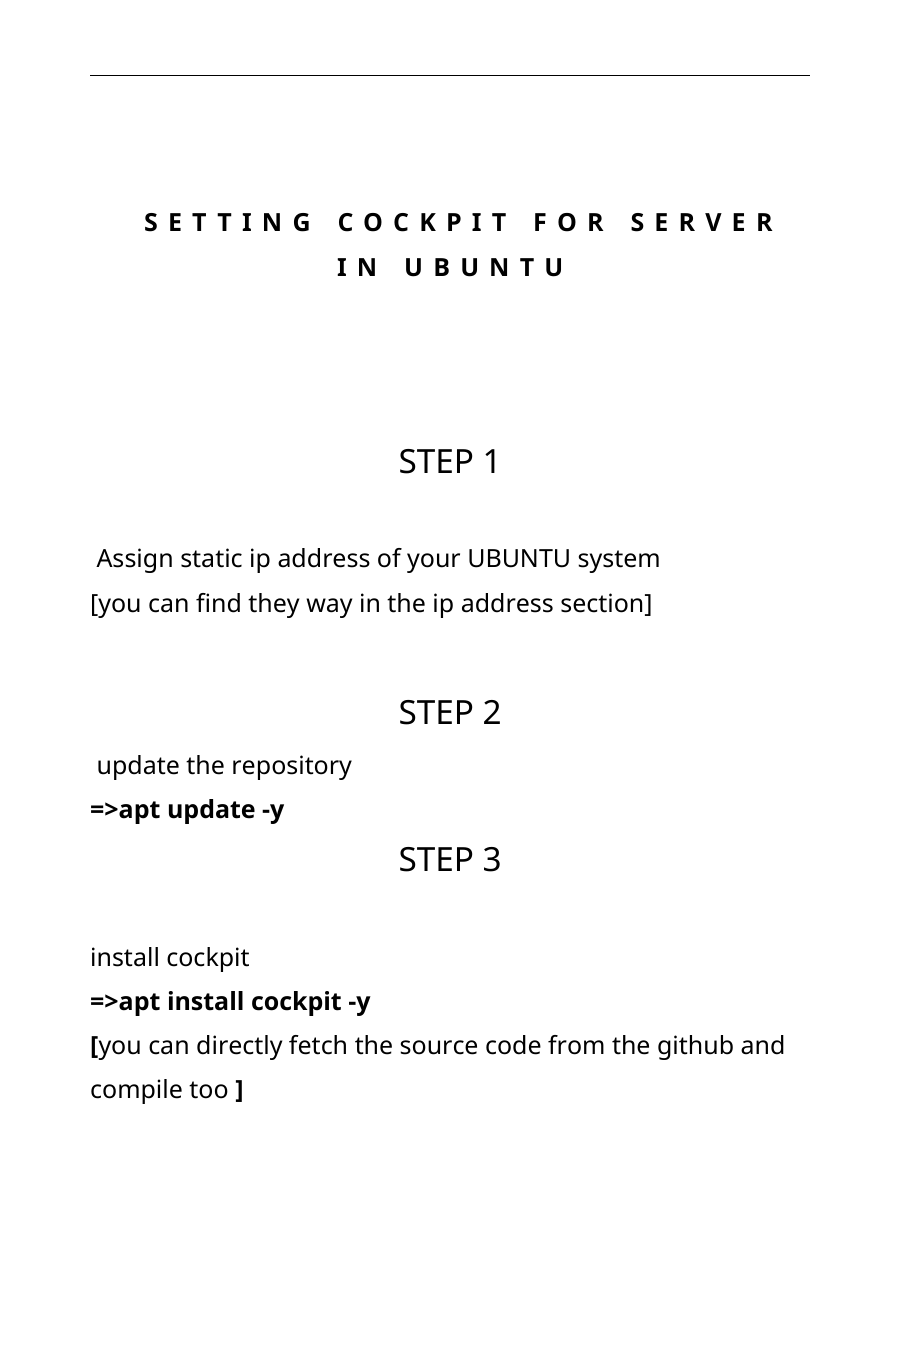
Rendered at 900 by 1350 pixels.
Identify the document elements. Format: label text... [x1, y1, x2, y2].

text STEP 3 [90, 836, 810, 881]
text update the repository [90, 747, 810, 782]
text STEP 1 [90, 438, 810, 483]
text install cockpit [90, 939, 810, 973]
text [you can find they way in the ip address section] [90, 585, 810, 619]
text =>apt install cockpit -y [90, 983, 810, 1018]
text STEP 2 [90, 688, 810, 734]
text [you can directly fetch the source code from the github and compile too ] [90, 1028, 810, 1106]
text =>apt update -y [90, 792, 810, 826]
text Assign static ip address of your UBUNTU system [90, 541, 810, 575]
subtitle SETTING COCKPIT FOR SERVER IN UBUNTU [90, 205, 810, 283]
